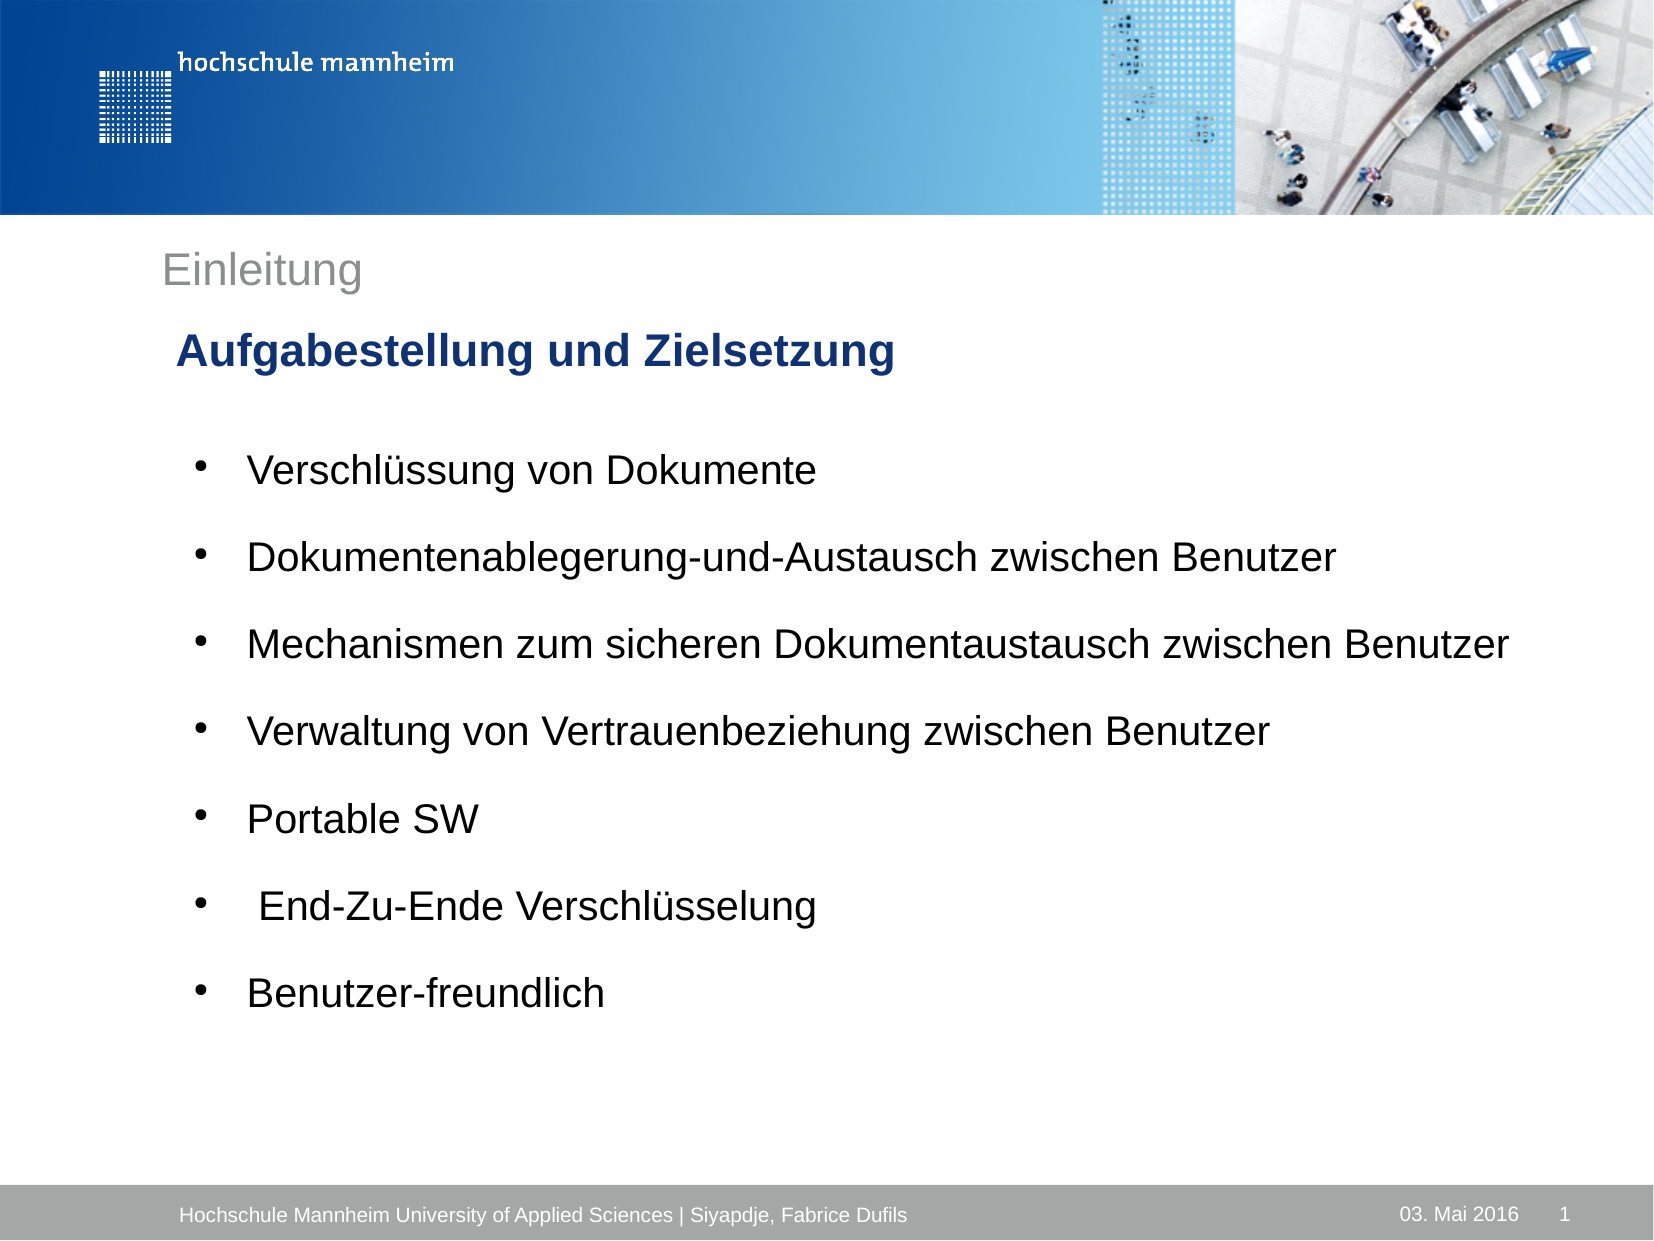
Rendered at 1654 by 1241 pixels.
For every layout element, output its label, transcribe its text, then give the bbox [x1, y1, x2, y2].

slide_number 03. Mai 2016 1 [1204, 1198, 1571, 1227]
list Verschlüssung von Dokumente Dokumentenablegerung-und-Austausch zwischen Benutzer Mechanismen zum sicheren Dokumentaustausch zwischen Benutzer Verwaltung von Vertrauenbeziehung zwischen Benutzer Portable SW End-Zu-Ende Verschlüsselung Benutzer-freundlich [175, 437, 1569, 1089]
picture [0, 0, 1654, 215]
text_box Einleitung [146, 236, 378, 303]
footer Hochschule Mannheim University of Applied Sciences | Siyapdje, Fabrice Dufils [179, 1198, 1192, 1227]
title Aufgabestellung und Zielsetzung [175, 320, 1569, 437]
